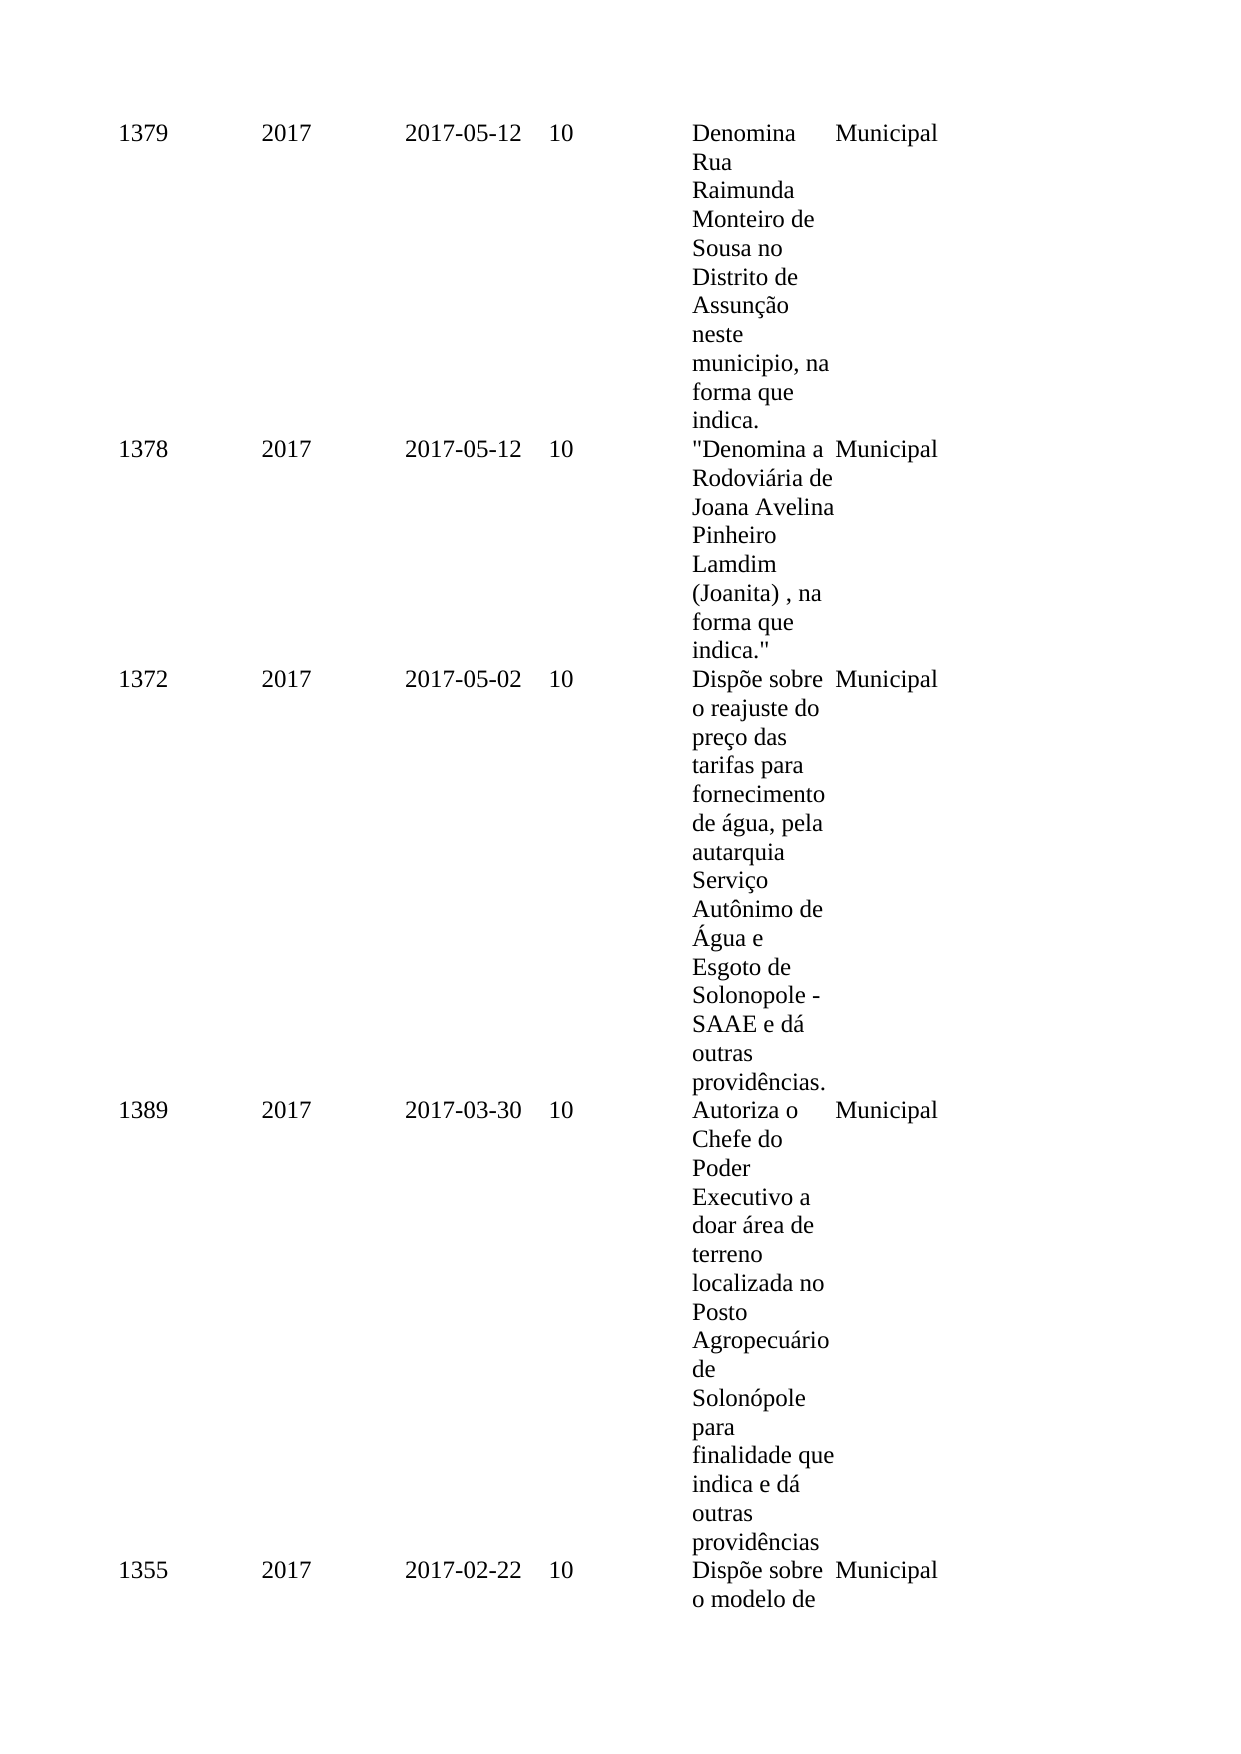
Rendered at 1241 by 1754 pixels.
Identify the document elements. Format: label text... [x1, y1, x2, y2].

table_cell 1355 [118, 1556, 261, 1613]
table_cell 10 [548, 118, 692, 434]
table_cell [979, 1556, 1122, 1613]
table_cell 2017-03-30 [405, 1096, 548, 1556]
table_cell Dispõe sobre o reajuste do preço das tarifas para fornecimento de água, pela autarquia Serviço Autônimo de Água e Esgoto de Solonopole - SAAE e dá outras providências. [692, 664, 835, 1096]
table_cell Municipal [835, 434, 979, 664]
table_cell Municipal [835, 118, 979, 434]
table_cell 2017-02-22 [405, 1556, 548, 1613]
table_cell 2017-05-02 [405, 664, 548, 1096]
table_cell Dispõe sobre o modelo de [692, 1556, 835, 1613]
table_cell 1379 [118, 118, 261, 434]
table_cell 2017 [261, 1556, 405, 1613]
table_cell [979, 434, 1122, 664]
table_cell 1372 [118, 664, 261, 1096]
table_cell Municipal [835, 1556, 979, 1613]
table_cell Municipal [835, 1096, 979, 1556]
table_cell 2017 [261, 118, 405, 434]
table_cell 2017-05-12 [405, 434, 548, 664]
table_cell [979, 664, 1122, 1096]
table_cell 2017 [261, 434, 405, 664]
table_cell 10 [548, 1556, 692, 1613]
table_cell Autoriza o Chefe do Poder Executivo a doar área de terreno localizada no Posto Agropecuário de Solonópole para finalidade que indica e dá outras providências [692, 1096, 835, 1556]
table_cell [979, 1096, 1122, 1556]
table_cell "Denomina a Rodoviária de Joana Avelina Pinheiro Lamdim (Joanita) , na forma que indica." [692, 434, 835, 664]
table_cell Municipal [835, 664, 979, 1096]
table_cell Denomina Rua Raimunda Monteiro de Sousa no Distrito de Assunção neste municipio, na forma que indica. [692, 118, 835, 434]
table_cell 10 [548, 664, 692, 1096]
table_cell 10 [548, 1096, 692, 1556]
table_cell 2017 [261, 1096, 405, 1556]
table_cell 2017 [261, 664, 405, 1096]
table_cell 1378 [118, 434, 261, 664]
table_cell 10 [548, 434, 692, 664]
table_cell 1389 [118, 1096, 261, 1556]
table_cell 2017-05-12 [405, 118, 548, 434]
table_cell [979, 118, 1122, 434]
